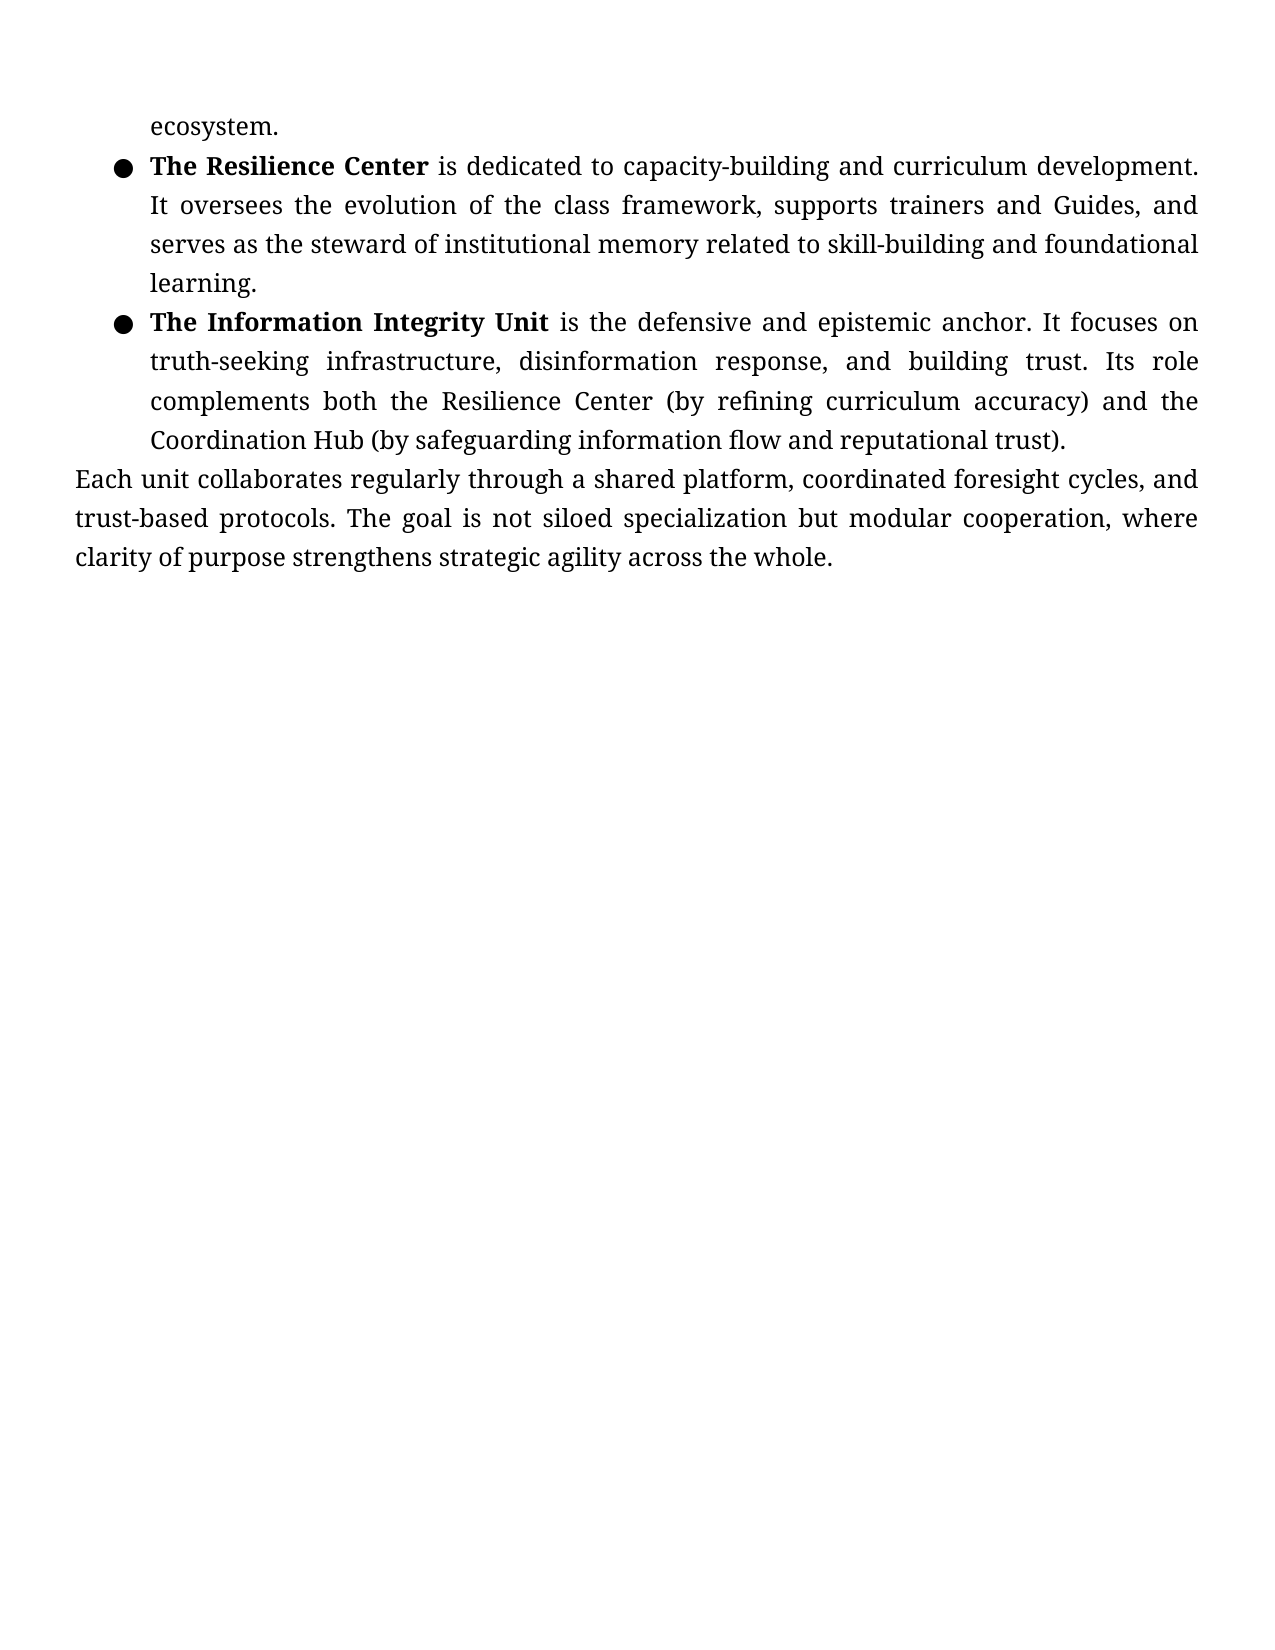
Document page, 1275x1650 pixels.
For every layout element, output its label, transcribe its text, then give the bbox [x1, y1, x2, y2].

list The Information Integrity Unit is the defensive and epistemic anchor. It focuses on truth-seeking infrastructure, disinformation response, and building trust. Its role complements both the Resilience Center (by refining curriculum accuracy) and the Coordination Hub (by safeguarding information flow and reputational trust). [112, 305, 1200, 456]
list ecosystem. [112, 109, 1200, 143]
text Each unit collaborates regularly through a shared platform, coordinated foresight cycles, and trust-based protocols. The goal is not siloed specialization but modular cooperation, where clarity of purpose strengthens strategic agility across the whole. [75, 462, 1200, 574]
list The Resilience Center is dedicated to capacity-building and curriculum development. It oversees the evolution of the class framework, supports trainers and Guides, and serves as the steward of institutional memory related to skill-building and foundational learning. [112, 148, 1200, 300]
